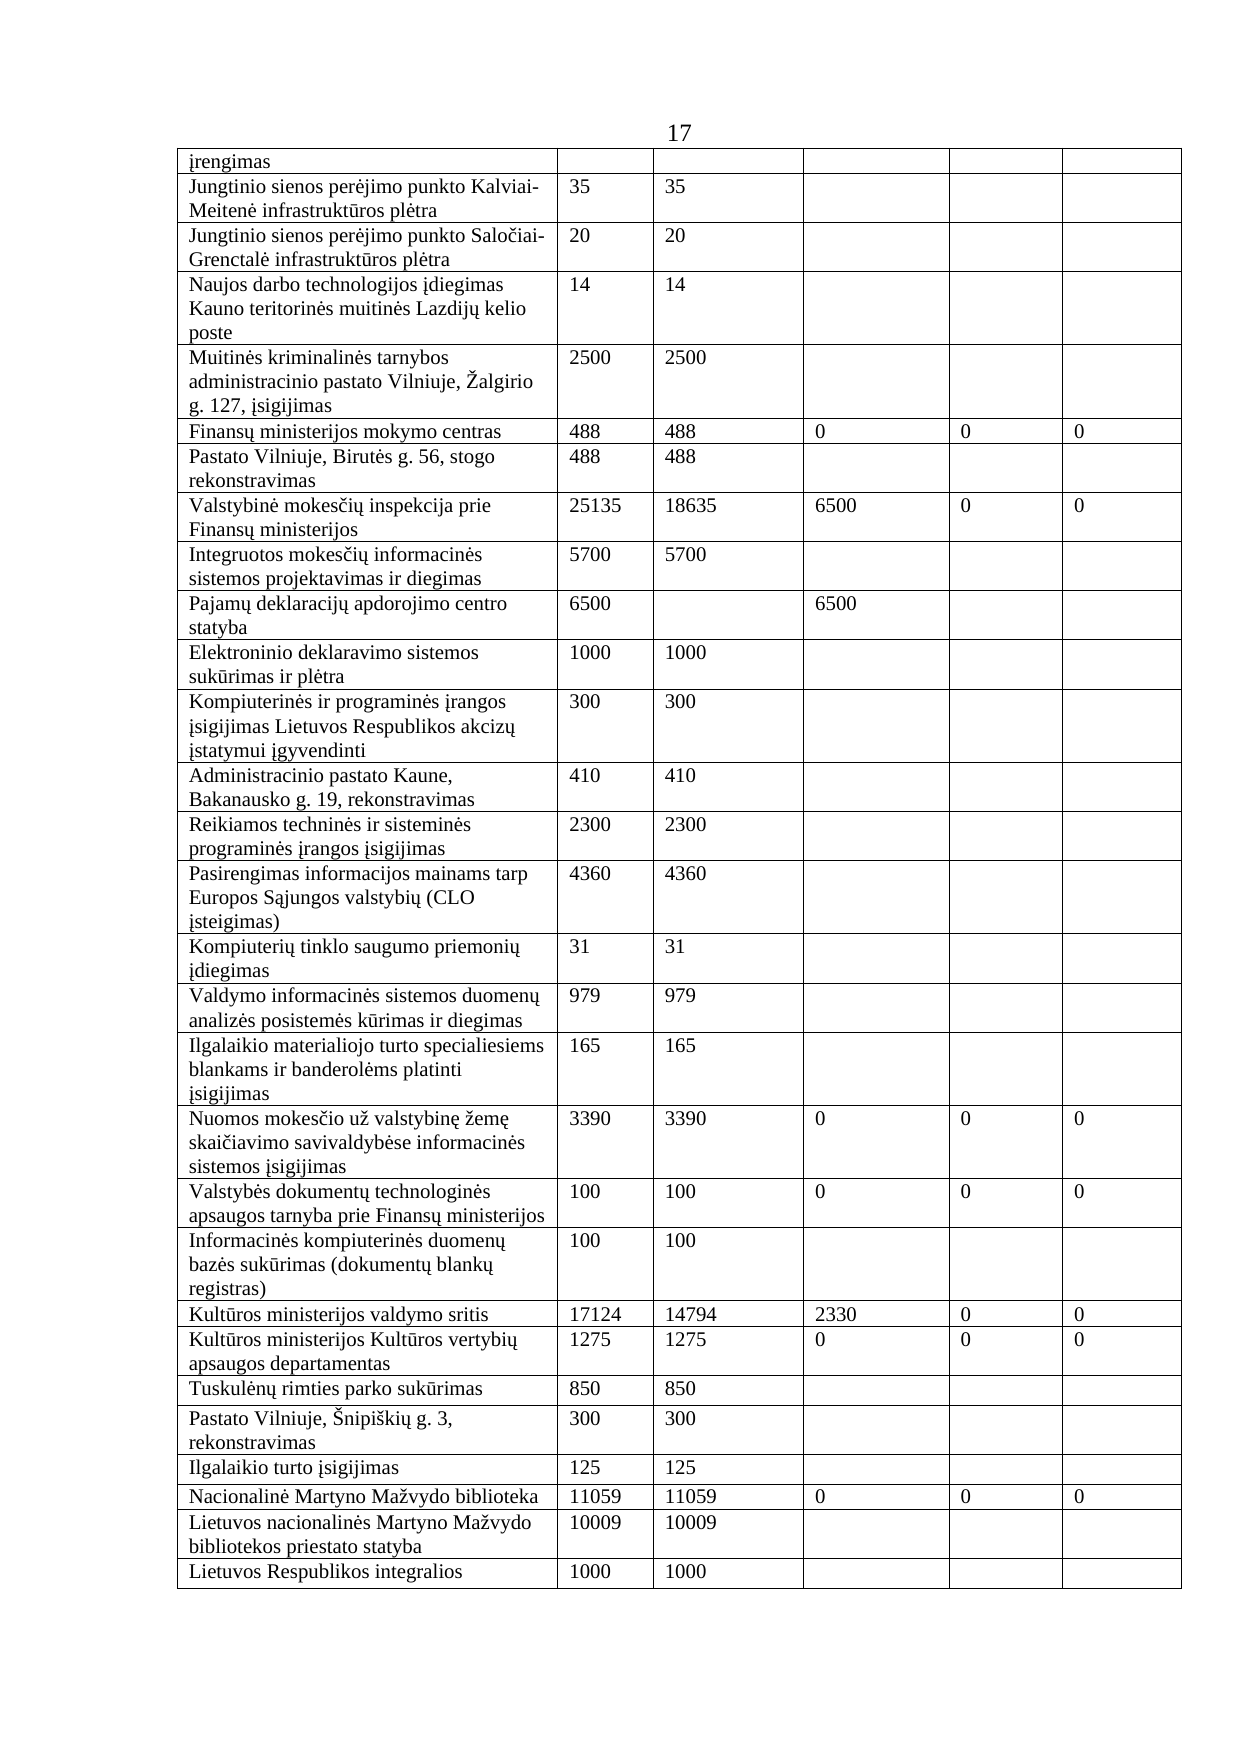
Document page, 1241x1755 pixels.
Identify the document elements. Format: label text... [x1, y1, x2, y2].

table_cell 4360 [654, 861, 803, 933]
table_cell [950, 1376, 1062, 1404]
table_cell Nacionalinė Martyno Mažvydo biblioteka [178, 1485, 557, 1508]
table_cell [1063, 690, 1181, 762]
table_cell 0 [1063, 1106, 1181, 1178]
table_cell 1000 [654, 1559, 803, 1587]
table_cell [804, 1406, 949, 1454]
table_cell [804, 812, 949, 860]
table_cell 300 [558, 1406, 653, 1454]
table_cell [1063, 1559, 1181, 1587]
table_cell [1063, 174, 1181, 222]
table_cell [804, 934, 949, 982]
table_cell 5700 [558, 542, 653, 590]
table_cell 100 [654, 1228, 803, 1300]
table_cell [804, 861, 949, 933]
table_cell [950, 174, 1062, 222]
table_cell Kultūros ministerijos valdymo sritis [178, 1301, 557, 1326]
table_cell 20 [654, 223, 803, 271]
table_cell [1063, 640, 1181, 688]
table_cell 2300 [558, 812, 653, 860]
table_cell Ilgalaikio materialiojo turto specialiesiems blankams ir banderolėms platinti įsigijimas [178, 1033, 557, 1105]
table_cell 2500 [654, 345, 803, 417]
table_cell 10009 [558, 1510, 653, 1558]
table_cell 2500 [558, 345, 653, 417]
table_cell [804, 690, 949, 762]
table_cell 979 [558, 984, 653, 1032]
table_cell [804, 1559, 949, 1587]
table_cell Administracinio pastato Kaune, Bakanausko g. 19, rekonstravimas [178, 763, 557, 811]
table_cell [1063, 272, 1181, 344]
table_cell [950, 1559, 1062, 1587]
table_cell 1000 [654, 640, 803, 688]
table_cell 35 [654, 174, 803, 222]
table_cell 0 [804, 1106, 949, 1178]
table_cell [1063, 861, 1181, 933]
table_cell [804, 272, 949, 344]
table_cell [950, 934, 1062, 982]
table_cell [950, 1033, 1062, 1105]
table_cell Naujos darbo technologijos įdiegimas Kauno teritorinės muitinės Lazdijų kelio poste [178, 272, 557, 344]
table_cell [804, 984, 949, 1032]
table_cell įrengimas [178, 149, 557, 173]
table_cell Tuskulėnų rimties parko sukūrimas [178, 1376, 557, 1404]
table_cell 0 [1063, 1327, 1181, 1375]
table_cell 100 [558, 1228, 653, 1300]
table_cell [950, 149, 1062, 173]
table_cell 11059 [558, 1485, 653, 1508]
table_cell Valstybės dokumentų technologinės apsaugos tarnyba prie Finansų ministerijos [178, 1179, 557, 1227]
table_cell 300 [558, 690, 653, 762]
table_cell 6500 [804, 493, 949, 541]
table_cell 14 [654, 272, 803, 344]
table_cell 31 [558, 934, 653, 982]
table_cell Jungtinio sienos perėjimo punkto Kalviai-Meitenė infrastruktūros plėtra [178, 174, 557, 222]
table_cell Ilgalaikio turto įsigijimas [178, 1455, 557, 1483]
table_cell 3390 [654, 1106, 803, 1178]
table_cell [804, 345, 949, 417]
table_cell [654, 591, 803, 639]
table_cell [804, 640, 949, 688]
table_cell [1063, 444, 1181, 492]
table_cell 0 [804, 1485, 949, 1508]
table_cell Lietuvos nacionalinės Martyno Mažvydo bibliotekos priestato statyba [178, 1510, 557, 1558]
table_cell [950, 1228, 1062, 1300]
table_cell 0 [950, 1301, 1062, 1326]
table_cell 2330 [804, 1301, 949, 1326]
table_cell [950, 763, 1062, 811]
table_cell [1063, 149, 1181, 173]
table_cell 4360 [558, 861, 653, 933]
table_cell [950, 1510, 1062, 1558]
table_cell 3390 [558, 1106, 653, 1178]
table_cell 2300 [654, 812, 803, 860]
table_cell [1063, 1455, 1181, 1483]
table_cell 488 [654, 444, 803, 492]
table_cell [950, 861, 1062, 933]
table_cell 10009 [654, 1510, 803, 1558]
table_cell [950, 444, 1062, 492]
table_cell [804, 223, 949, 271]
table_cell [804, 542, 949, 590]
table_cell [950, 640, 1062, 688]
table_cell Pastato Vilniuje, Birutės g. 56, stogo rekonstravimas [178, 444, 557, 492]
table_cell 1000 [558, 640, 653, 688]
table_cell 165 [654, 1033, 803, 1105]
table_cell [950, 1406, 1062, 1454]
table_cell [1063, 812, 1181, 860]
table_cell 1275 [654, 1327, 803, 1375]
table_cell 0 [1063, 1301, 1181, 1326]
table_cell [804, 149, 949, 173]
table_cell 488 [558, 419, 653, 443]
table_cell Valstybinė mokesčių inspekcija prie Finansų ministerijos [178, 493, 557, 541]
table_cell 0 [1063, 493, 1181, 541]
table_cell 1275 [558, 1327, 653, 1375]
table_cell 0 [950, 1106, 1062, 1178]
table_cell [1063, 591, 1181, 639]
table_cell 0 [1063, 1179, 1181, 1227]
table_cell [804, 444, 949, 492]
table_cell 300 [654, 1406, 803, 1454]
table_cell [804, 174, 949, 222]
table_cell [950, 591, 1062, 639]
table_cell [804, 1510, 949, 1558]
table_cell Informacinės kompiuterinės duomenų bazės sukūrimas (dokumentų blankų registras) [178, 1228, 557, 1300]
table_cell [1063, 1376, 1181, 1404]
table_cell [950, 542, 1062, 590]
table_cell 125 [654, 1455, 803, 1483]
table_cell 488 [654, 419, 803, 443]
table_cell Kompiuterių tinklo saugumo priemonių įdiegimas [178, 934, 557, 982]
table_cell 17124 [558, 1301, 653, 1326]
table_cell [804, 1033, 949, 1105]
table_cell [804, 1228, 949, 1300]
table_cell [1063, 1033, 1181, 1105]
table_cell 0 [804, 419, 949, 443]
table_cell 5700 [654, 542, 803, 590]
table_cell 410 [654, 763, 803, 811]
table_cell Nuomos mokesčio už valstybinę žemę skaičiavimo savivaldybėse informacinės sistemos įsigijimas [178, 1106, 557, 1178]
table_cell Finansų ministerijos mokymo centras [178, 419, 557, 443]
table_cell 35 [558, 174, 653, 222]
table_cell 31 [654, 934, 803, 982]
table_cell 100 [654, 1179, 803, 1227]
table_cell [950, 345, 1062, 417]
table_cell [1063, 763, 1181, 811]
table_cell [804, 763, 949, 811]
table_cell 14 [558, 272, 653, 344]
table_cell 979 [654, 984, 803, 1032]
table_cell 0 [804, 1179, 949, 1227]
table_cell 165 [558, 1033, 653, 1105]
table_cell 6500 [804, 591, 949, 639]
table_cell [1063, 345, 1181, 417]
table_cell 125 [558, 1455, 653, 1483]
table_cell [950, 984, 1062, 1032]
table_cell 0 [950, 1179, 1062, 1227]
table_cell [950, 690, 1062, 762]
table_cell Pajamų deklaracijų apdorojimo centro statyba [178, 591, 557, 639]
table_cell Kompiuterinės ir programinės įrangos įsigijimas Lietuvos Respublikos akcizų įstatymui įgyvendinti [178, 690, 557, 762]
table_cell 1000 [558, 1559, 653, 1587]
table_cell 488 [558, 444, 653, 492]
table_cell 0 [804, 1327, 949, 1375]
table_cell [1063, 934, 1181, 982]
table_cell 20 [558, 223, 653, 271]
table_cell Kultūros ministerijos Kultūros vertybių apsaugos departamentas [178, 1327, 557, 1375]
table_cell [654, 149, 803, 173]
table_cell [804, 1455, 949, 1483]
table_cell [1063, 1510, 1181, 1558]
table_cell Pastato Vilniuje, Šnipiškių g. 3, rekonstravimas [178, 1406, 557, 1454]
table_cell [950, 223, 1062, 271]
table_cell 410 [558, 763, 653, 811]
table_cell Reikiamos techninės ir sisteminės programinės įrangos įsigijimas [178, 812, 557, 860]
table_cell [950, 1455, 1062, 1483]
table_cell 0 [950, 493, 1062, 541]
table_cell 850 [558, 1376, 653, 1404]
table_cell 0 [950, 1327, 1062, 1375]
table_cell [950, 812, 1062, 860]
table_cell 0 [1063, 419, 1181, 443]
table_cell 14794 [654, 1301, 803, 1326]
table_cell Valdymo informacinės sistemos duomenų analizės posistemės kūrimas ir diegimas [178, 984, 557, 1032]
table_cell 25135 [558, 493, 653, 541]
table_cell Elektroninio deklaravimo sistemos sukūrimas ir plėtra [178, 640, 557, 688]
table_cell 11059 [654, 1485, 803, 1508]
table_cell [1063, 1406, 1181, 1454]
table_cell 18635 [654, 493, 803, 541]
table_cell 850 [654, 1376, 803, 1404]
table_cell [1063, 542, 1181, 590]
table_cell 100 [558, 1179, 653, 1227]
table_cell [804, 1376, 949, 1404]
table_cell 0 [950, 419, 1062, 443]
table_cell 0 [1063, 1485, 1181, 1508]
table_cell Lietuvos Respublikos integralios [178, 1559, 557, 1587]
table_cell Pasirengimas informacijos mainams tarp Europos Sąjungos valstybių (CLO įsteigimas) [178, 861, 557, 933]
table_cell [1063, 223, 1181, 271]
table_cell 0 [950, 1485, 1062, 1508]
table_cell Integruotos mokesčių informacinės sistemos projektavimas ir diegimas [178, 542, 557, 590]
table_cell Muitinės kriminalinės tarnybos administracinio pastato Vilniuje, Žalgirio g. 127, įsigijimas [178, 345, 557, 417]
table_cell [558, 149, 653, 173]
table_cell [950, 272, 1062, 344]
table_cell [1063, 984, 1181, 1032]
table_cell Jungtinio sienos perėjimo punkto Saločiai-Grenctalė infrastruktūros plėtra [178, 223, 557, 271]
table_cell 300 [654, 690, 803, 762]
table_cell [1063, 1228, 1181, 1300]
table_cell 6500 [558, 591, 653, 639]
